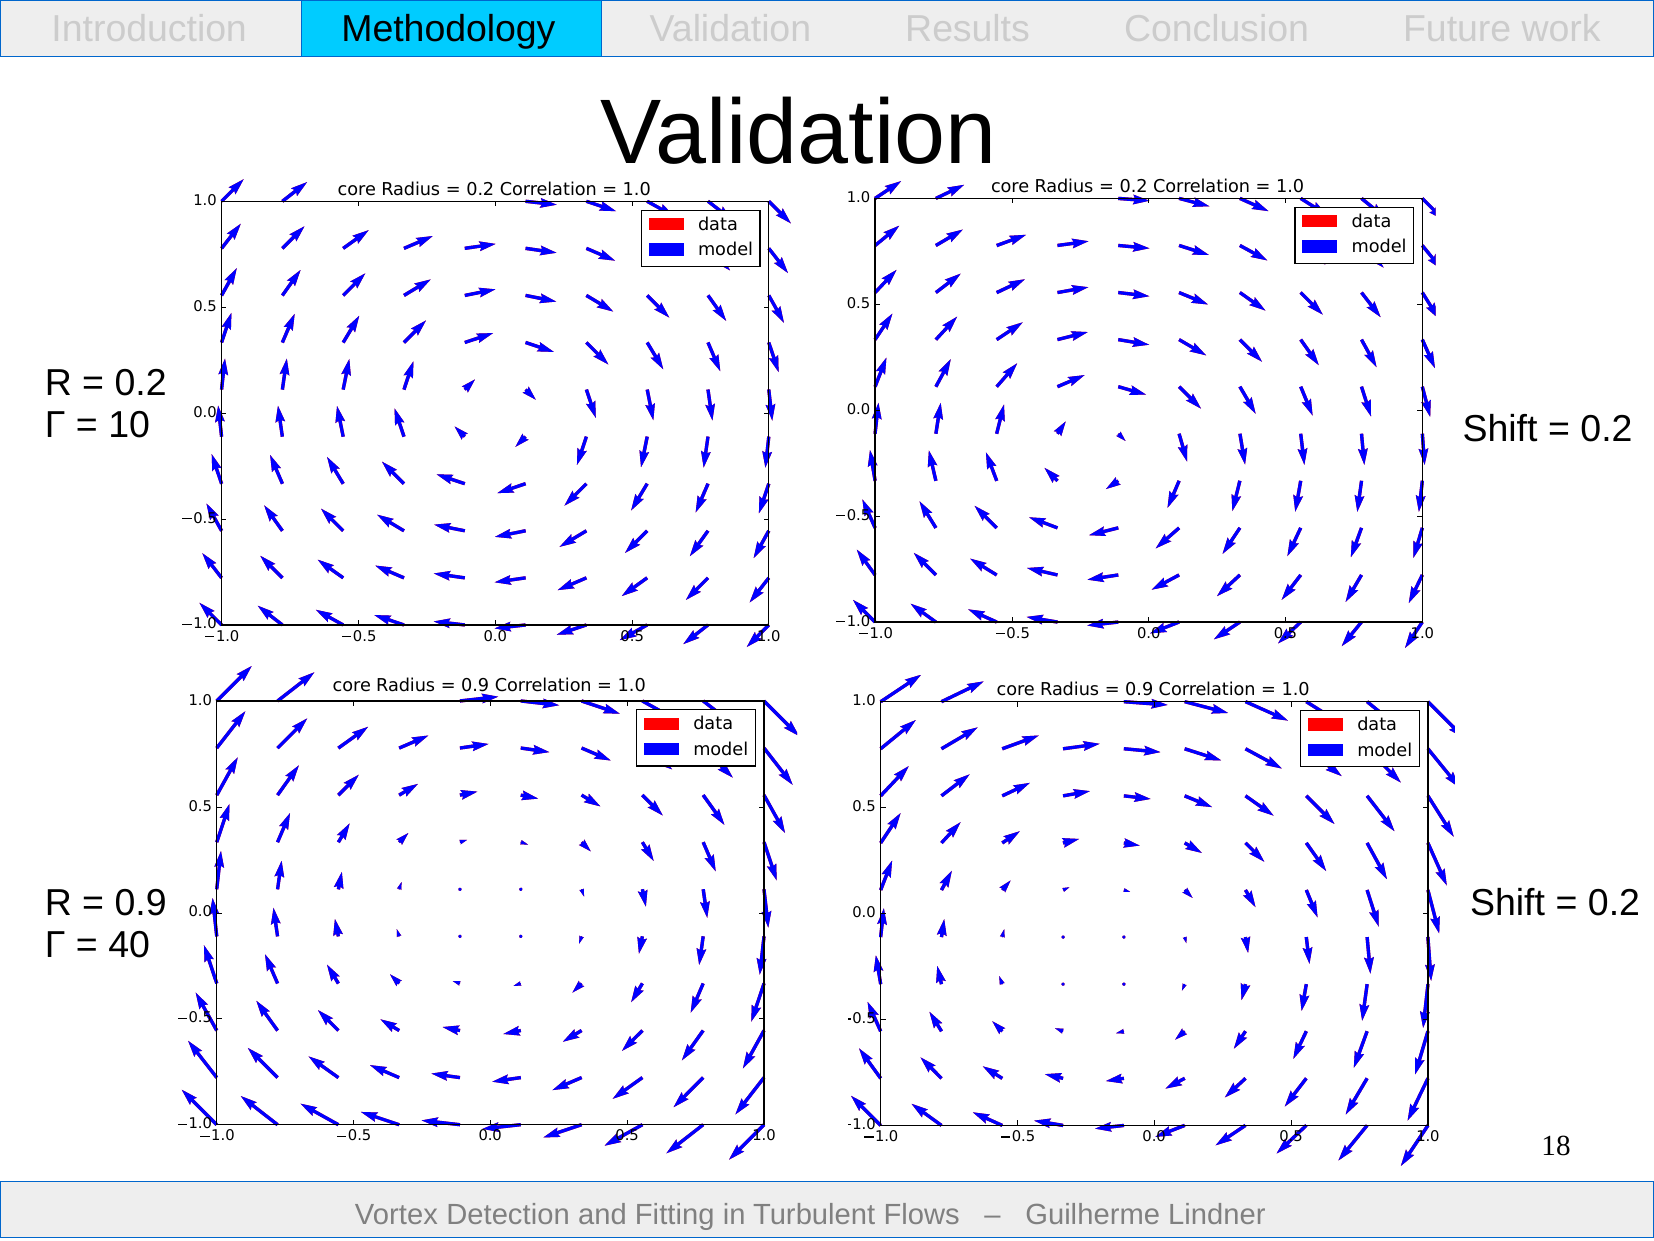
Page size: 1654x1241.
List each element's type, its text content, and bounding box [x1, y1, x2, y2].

text_box Vortex Detection and Fitting in Turbulent Flows – Guilherme Lindner [340, 1190, 1314, 1241]
chart [831, 231, 1436, 656]
title Validation [76, 34, 1486, 231]
chart [848, 675, 1456, 1167]
text_box Introduction Methodology Validation Results Conclusion Future work [0, 0, 1654, 57]
text_box [0, 1181, 1654, 1238]
text_box R = 0.2 Γ = 10 [30, 354, 182, 453]
text_box Shift = 0.2 [1447, 399, 1654, 466]
text_box Shift = 0.2 [1455, 874, 1654, 932]
chart [170, 231, 802, 1161]
text_box R = 0.9 Γ = 40 [30, 873, 182, 973]
